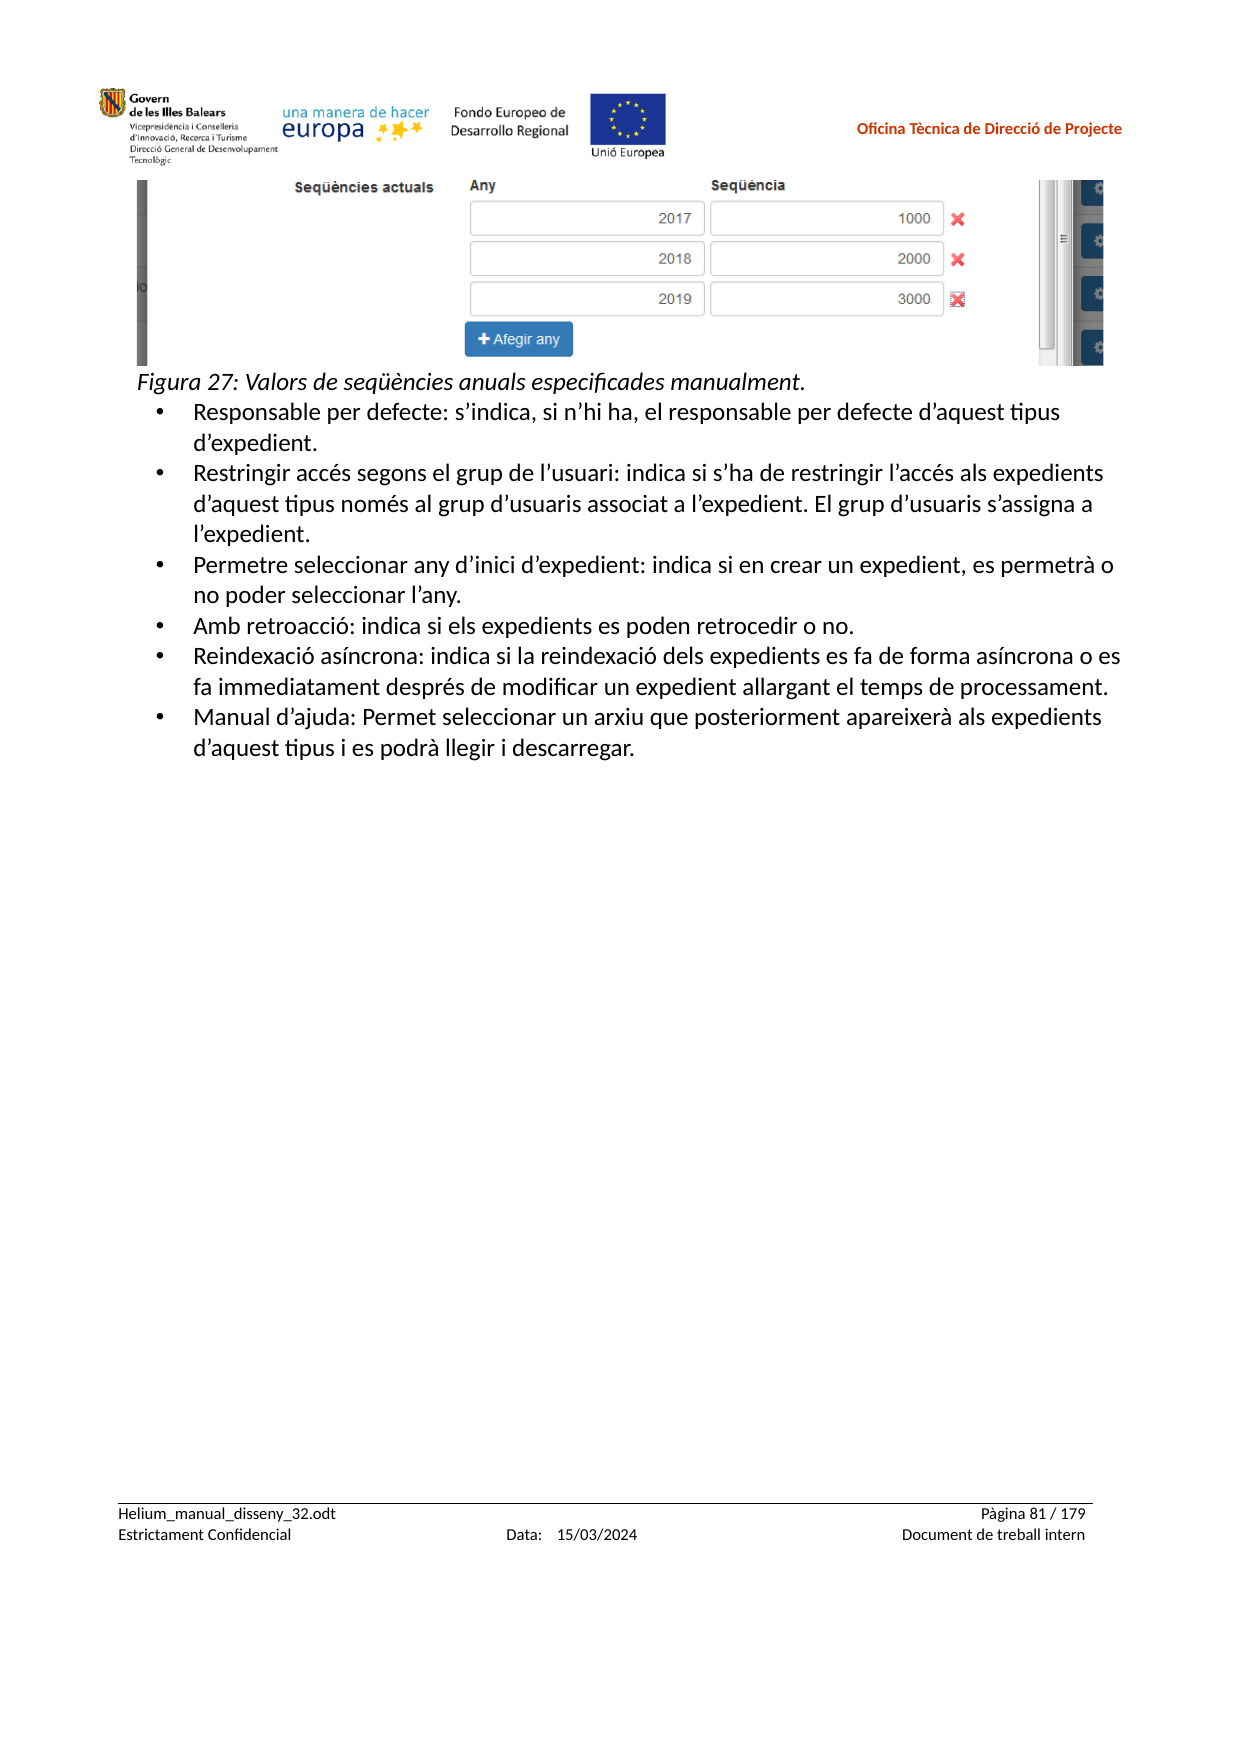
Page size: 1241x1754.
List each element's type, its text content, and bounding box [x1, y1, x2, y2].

list Amb retroacció: indica si els expedients es poden retrocedir o no. [156, 610, 1122, 640]
list Reindexació asíncrona: indica si la reindexació dels expedients es fa de forma asíncrona o es fa immediatament després de modificar un expedient allargant el temps de processament. [156, 640, 1122, 701]
picture [99, 87, 668, 166]
list Restringir accés segons el grup de l’usuari: indica si s’ha de restringir l’accés als expedients d’aquest tipus només al grup d’usuaris associat a l’expedient. El grup d’usuaris s’assigna a l’expedient. [156, 457, 1122, 549]
list Permetre seleccionar any d’inici d’expedient: indica si en crear un expedient, es permetrà o no poder seleccionar l’any. [156, 549, 1122, 610]
list Manual d’ajuda: Permet seleccionar un arxiu que posteriorment apareixerà als expedients d’aquest tipus i es podrà llegir i descarregar. [156, 701, 1122, 762]
picture [136, 180, 1104, 366]
list Responsable per defecte: s’indica, si n’hi ha, el responsable per defecte d’aquest tipus d’expedient. [137, 168, 1122, 457]
list Figura 27: Valors de seqüències anuals especificades manualment. [137, 366, 1103, 396]
